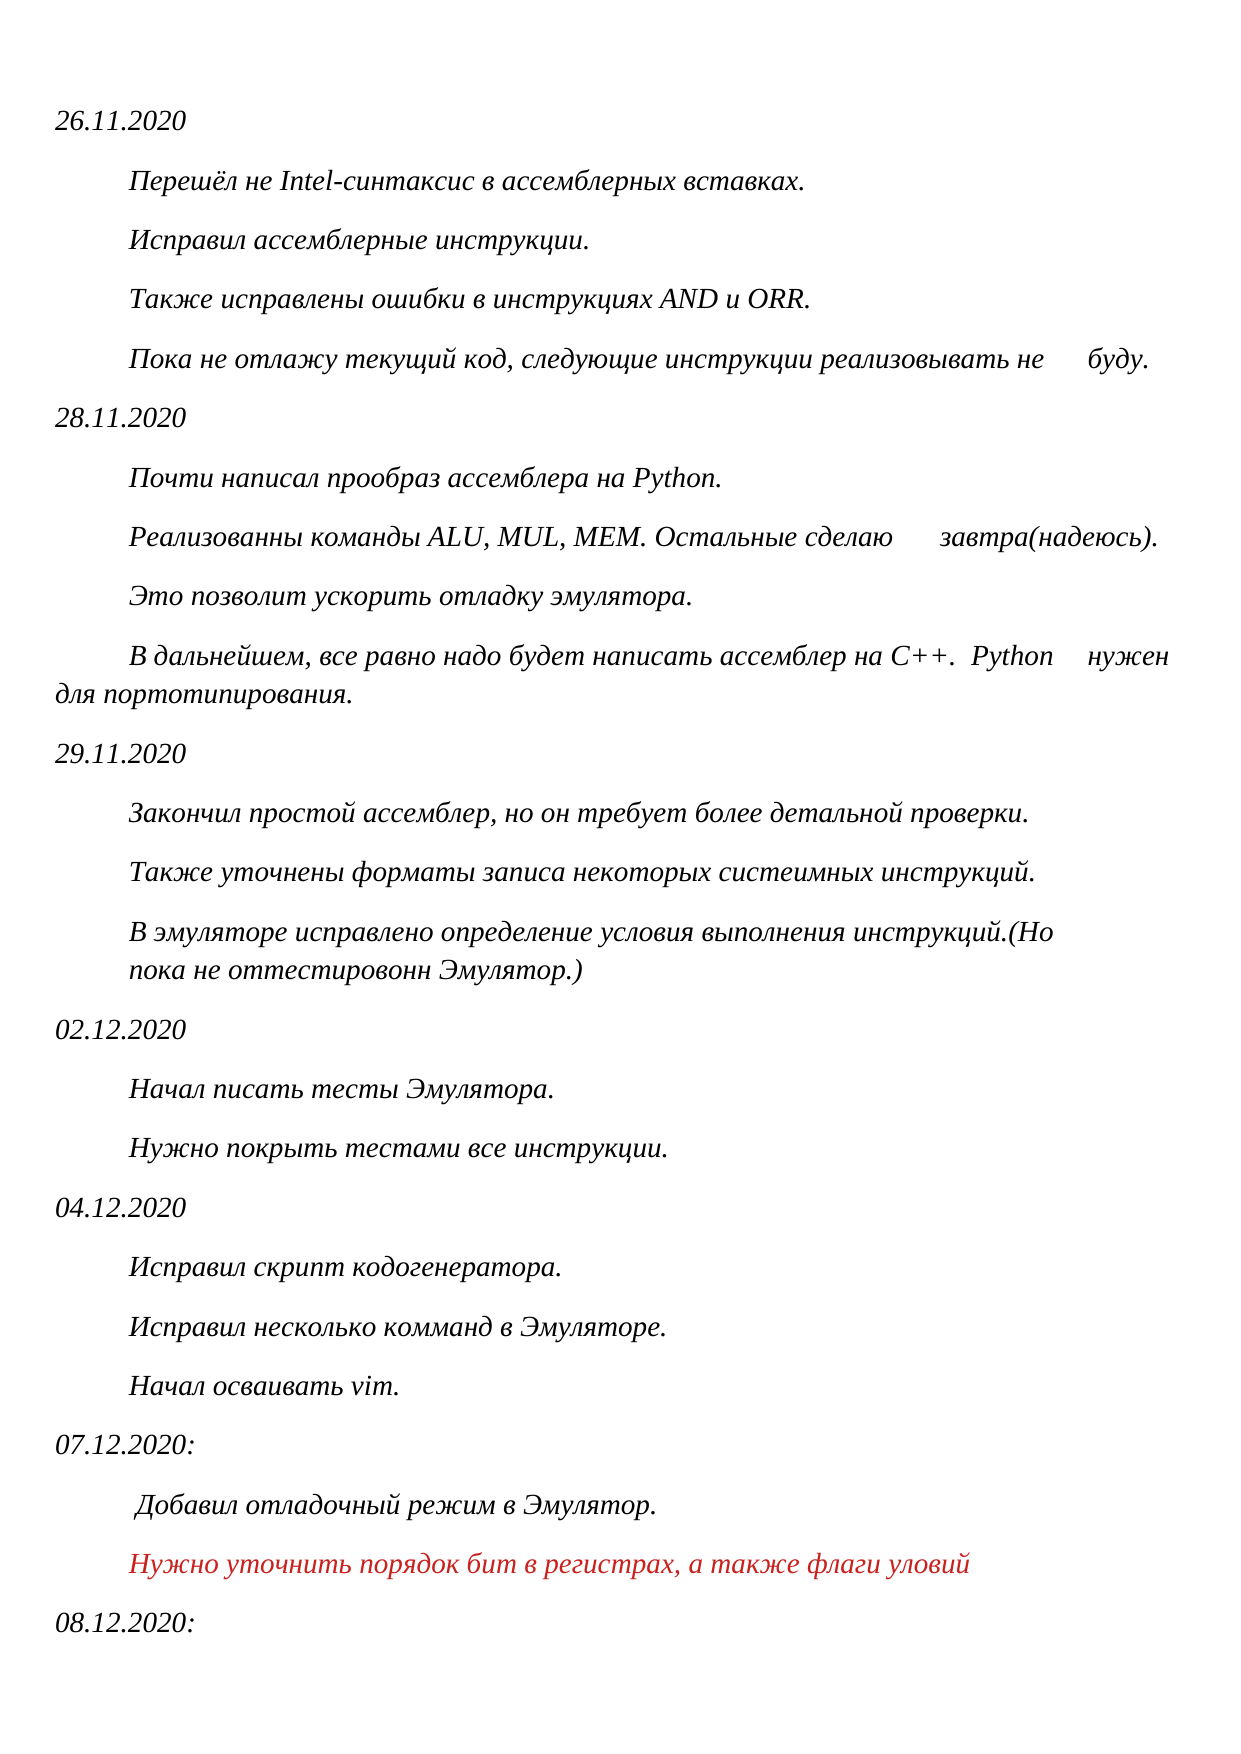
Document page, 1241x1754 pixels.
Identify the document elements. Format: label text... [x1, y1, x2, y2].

text Также уточнены форматы записа некоторых систеимных инструкций. [55, 854, 1181, 888]
text Нужно покрыть тестами все инструкции. [55, 1131, 1181, 1164]
text 04.12.2020 [55, 1190, 1181, 1223]
text Почти написал прообраз ассемблера на Python. [55, 460, 1181, 493]
text Перешёл не Intel-синтаксис в ассемблерных вставках. [55, 163, 1181, 196]
text 28.11.2020 [55, 400, 1181, 434]
text Начал осваивать vim. [55, 1368, 1181, 1402]
text Начал писать тесты Эмулятора. [55, 1071, 1181, 1105]
text Пока не отлажу текущий код, следующие инструкции реализовывать не буду. [55, 341, 1181, 374]
text В эмуляторе исправлено определение условия выполнения инструкций.(Но пока не оттестировонн Эмулятор.) [55, 914, 1181, 986]
text Нужно уточнить порядок бит в регистрах, а также флаги уловий [55, 1546, 1181, 1580]
text Реализованны команды ALU, MUL, MEM. Остальные сделаю завтра(надеюсь). [55, 519, 1181, 553]
text 07.12.2020: [55, 1427, 1181, 1461]
text В дальнейшем, все равно надо будет написать ассемблер на С++. Python нужен для портотипирования. [55, 638, 1181, 710]
text Также исправлены ошибки в инструкциях AND и ORR. [55, 282, 1181, 315]
text 29.11.2020 [55, 736, 1181, 769]
text Исправил скрипт кодогенератора. [55, 1249, 1181, 1283]
text 26.11.2020 [55, 103, 1181, 137]
text Добавил отладочный режим в Эмулятор. [55, 1487, 1181, 1520]
text 08.12.2020: [55, 1606, 1181, 1639]
text 02.12.2020 [55, 1012, 1181, 1045]
text Исправил несколько комманд в Эмуляторе. [55, 1309, 1181, 1342]
text Закончил простой ассемблер, но он требует более детальной проверки. [55, 795, 1181, 829]
text Это позволит ускорить отладку эмулятора. [55, 578, 1181, 612]
text Исправил ассемблерные инструкции. [55, 222, 1181, 256]
